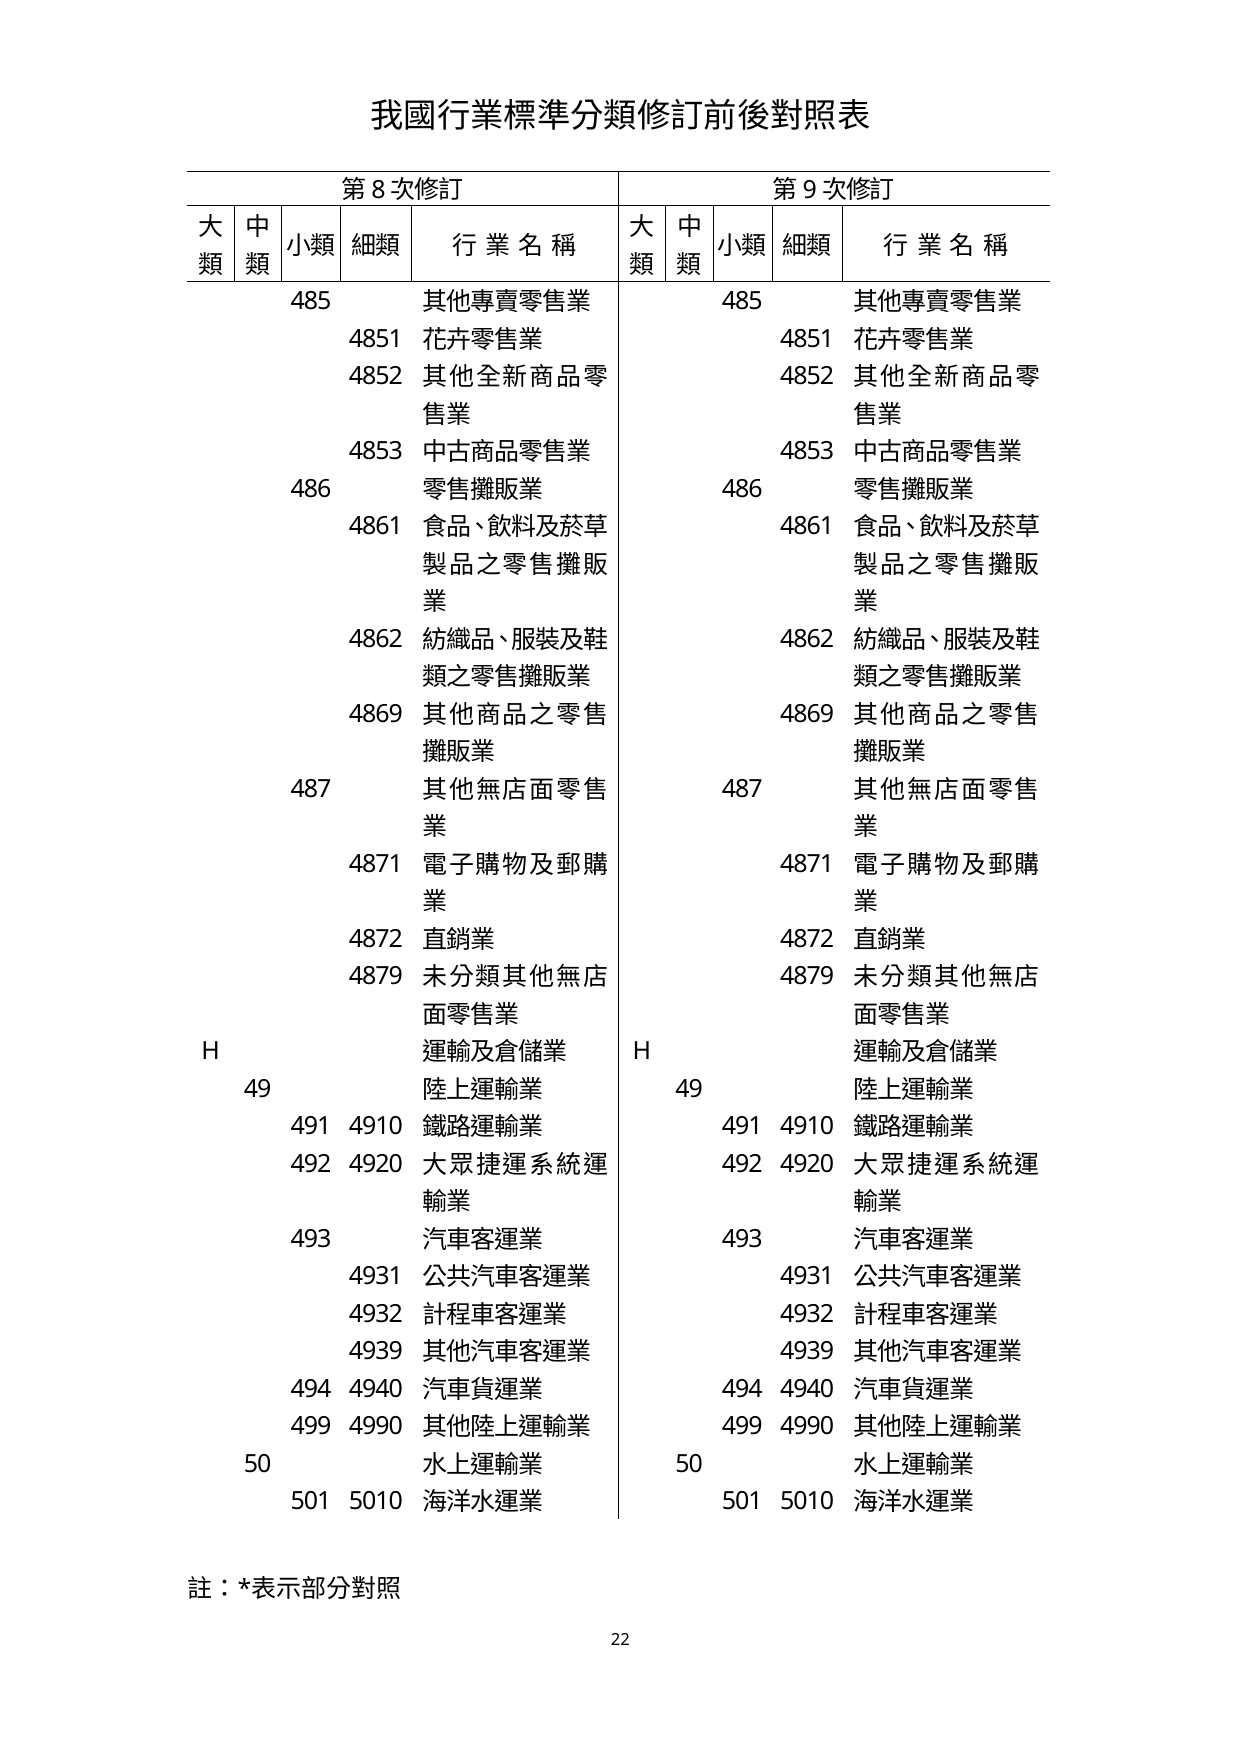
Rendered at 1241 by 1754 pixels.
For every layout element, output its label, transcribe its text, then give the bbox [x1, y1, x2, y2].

table_cell [341, 1069, 412, 1106]
table_cell 其他全新商品零售業 [412, 356, 618, 431]
table_cell 499 [282, 1406, 341, 1444]
table_cell 電子購物及郵購業 [412, 844, 618, 919]
table_cell 汽車客運業 [843, 1219, 1050, 1256]
table_cell [187, 1069, 234, 1106]
table_cell 運輸及倉儲業 [412, 1031, 618, 1069]
table_cell [282, 694, 341, 769]
table_cell [282, 619, 341, 694]
table_cell 汽車客運業 [412, 1219, 618, 1256]
table_cell 大眾捷運系統運輸業 [843, 1144, 1050, 1219]
table_cell [282, 1444, 341, 1481]
table_cell [713, 1444, 772, 1481]
table_cell [713, 356, 772, 431]
table_cell 487 [282, 769, 341, 844]
table_cell 486 [282, 469, 341, 506]
table_cell 行 業 名 稱 [412, 206, 618, 281]
table_cell [713, 694, 772, 769]
table_cell 4851 [772, 319, 843, 356]
table_cell [187, 769, 234, 844]
table_cell 4939 [772, 1331, 843, 1369]
table_cell 大眾捷運系統運輸業 [412, 1144, 618, 1219]
table_cell [713, 1256, 772, 1294]
table_cell [187, 1406, 234, 1444]
table_cell 4932 [341, 1294, 412, 1331]
table_cell [234, 769, 282, 844]
table_cell 4931 [772, 1256, 843, 1294]
table_cell 其他無店面零售業 [412, 769, 618, 844]
table_cell 4940 [772, 1369, 843, 1406]
table_cell [187, 506, 234, 619]
table_cell [666, 1294, 713, 1331]
table_cell [234, 694, 282, 769]
table_cell [666, 1481, 713, 1519]
table_cell 其他商品之零售攤販業 [843, 694, 1050, 769]
table_cell [619, 1256, 666, 1294]
table_cell [619, 469, 666, 506]
table_cell [666, 619, 713, 694]
table_cell 4853 [341, 431, 412, 469]
table_cell [282, 844, 341, 919]
table_cell 汽車貨運業 [412, 1369, 618, 1406]
table_cell [619, 1144, 666, 1219]
table_cell [234, 1369, 282, 1406]
table_cell [282, 506, 341, 619]
table_cell [187, 694, 234, 769]
table_cell 485 [282, 282, 341, 319]
table_cell [234, 1406, 282, 1444]
table_cell [282, 1256, 341, 1294]
table_header 第8次修訂 [187, 172, 618, 205]
table_cell 小類 [714, 206, 772, 281]
table_cell 中類 [235, 206, 281, 281]
table_cell 491 [282, 1106, 341, 1144]
table_cell [619, 956, 666, 1031]
table_cell 汽車貨運業 [843, 1369, 1050, 1406]
table_cell 4990 [772, 1406, 843, 1444]
table_cell 4862 [772, 619, 843, 694]
table_cell [666, 282, 713, 319]
table_cell [713, 1031, 772, 1069]
table_cell [619, 1069, 666, 1106]
table_cell 487 [713, 769, 772, 844]
table_cell [234, 919, 282, 956]
table_cell 陸上運輸業 [412, 1069, 618, 1106]
table_cell [666, 1031, 713, 1069]
table_cell [234, 619, 282, 694]
table_cell [187, 469, 234, 506]
table_cell [341, 769, 412, 844]
table_cell [234, 1031, 282, 1069]
table_cell 計程車客運業 [843, 1294, 1050, 1331]
table_cell 4852 [772, 356, 843, 431]
table_cell [713, 844, 772, 919]
table_cell 大類 [619, 206, 665, 281]
table_cell 5010 [772, 1481, 843, 1519]
table_cell [772, 1031, 843, 1069]
table_cell [234, 1106, 282, 1144]
table_cell 中類 [666, 206, 713, 281]
table_cell 4932 [772, 1294, 843, 1331]
table_cell 鐵路運輸業 [412, 1106, 618, 1144]
table_cell 海洋水運業 [412, 1481, 618, 1519]
table_cell 水上運輸業 [412, 1444, 618, 1481]
table_cell [187, 1219, 234, 1256]
table_cell [619, 1106, 666, 1144]
table_cell 紡織品、服裝及鞋類之零售攤販業 [843, 619, 1050, 694]
table_cell [187, 282, 234, 319]
table_cell 4853 [772, 431, 843, 469]
table_cell [234, 469, 282, 506]
table_cell [187, 919, 234, 956]
table_cell [666, 506, 713, 619]
table_cell 494 [282, 1369, 341, 1406]
table_cell 4939 [341, 1331, 412, 1369]
table_cell 499 [713, 1406, 772, 1444]
table_cell 50 [666, 1444, 713, 1481]
table_cell 其他全新商品零售業 [843, 356, 1050, 431]
table_cell 49 [234, 1069, 282, 1106]
table_cell 4861 [341, 506, 412, 619]
table_cell [619, 619, 666, 694]
table_cell [234, 1294, 282, 1331]
table_cell [666, 1219, 713, 1256]
table_cell 4910 [772, 1106, 843, 1144]
table_cell 直銷業 [843, 919, 1050, 956]
table_cell 計程車客運業 [412, 1294, 618, 1331]
table_cell [619, 282, 666, 319]
table_cell [187, 1369, 234, 1406]
table_cell [666, 1331, 713, 1369]
table_cell 其他汽車客運業 [843, 1331, 1050, 1369]
table_cell 其他陸上運輸業 [843, 1406, 1050, 1444]
table_cell 4852 [341, 356, 412, 431]
table_cell 4920 [772, 1144, 843, 1219]
table_cell [187, 844, 234, 919]
table_cell 485 [713, 282, 772, 319]
table_cell [341, 1219, 412, 1256]
table_cell [666, 319, 713, 356]
table_cell [713, 506, 772, 619]
table_cell 中古商品零售業 [412, 431, 618, 469]
table_cell [341, 1031, 412, 1069]
table_cell [666, 769, 713, 844]
table_cell 4872 [341, 919, 412, 956]
table_cell 未分類其他無店面零售業 [412, 956, 618, 1031]
table_cell [619, 844, 666, 919]
table_cell [619, 1294, 666, 1331]
table_cell [187, 1256, 234, 1294]
table_cell 零售攤販業 [843, 469, 1050, 506]
table_cell [282, 1031, 341, 1069]
table_cell 492 [282, 1144, 341, 1219]
table_cell [619, 1406, 666, 1444]
table_cell [619, 1331, 666, 1369]
table_header 第9次修訂 [619, 172, 1050, 205]
table_cell [713, 319, 772, 356]
table_cell [772, 1444, 843, 1481]
table_cell [187, 956, 234, 1031]
table_cell [666, 1369, 713, 1406]
table_cell 4872 [772, 919, 843, 956]
table_cell 494 [713, 1369, 772, 1406]
table_cell 4931 [341, 1256, 412, 1294]
table_cell [234, 1144, 282, 1219]
table_cell 4862 [341, 619, 412, 694]
table_cell 其他無店面零售業 [843, 769, 1050, 844]
table_cell 50 [234, 1444, 282, 1481]
table_cell 486 [713, 469, 772, 506]
table_cell 4869 [772, 694, 843, 769]
table_cell 4871 [772, 844, 843, 919]
table_cell [619, 1444, 666, 1481]
table_cell 細類 [773, 206, 842, 281]
table_cell [619, 356, 666, 431]
table_cell 491 [713, 1106, 772, 1144]
table_cell 501 [713, 1481, 772, 1519]
table_cell 5010 [341, 1481, 412, 1519]
table_cell [234, 356, 282, 431]
table_cell [282, 431, 341, 469]
table_cell [619, 694, 666, 769]
table_cell [187, 1106, 234, 1144]
table_cell 電子購物及郵購業 [843, 844, 1050, 919]
table_cell [619, 769, 666, 844]
table_cell [619, 431, 666, 469]
table_cell 公共汽車客運業 [843, 1256, 1050, 1294]
table_cell [619, 506, 666, 619]
table_cell [619, 319, 666, 356]
table_cell [187, 1444, 234, 1481]
table_cell 其他專賣零售業 [843, 282, 1050, 319]
table_cell [187, 619, 234, 694]
table_cell [187, 431, 234, 469]
table_cell [282, 1331, 341, 1369]
table_cell [234, 1481, 282, 1519]
table_cell [341, 1444, 412, 1481]
table_cell 運輸及倉儲業 [843, 1031, 1050, 1069]
table_cell 紡織品、服裝及鞋類之零售攤販業 [412, 619, 618, 694]
table_cell [234, 1331, 282, 1369]
table_cell H [187, 1031, 234, 1069]
table_cell [341, 282, 412, 319]
table_cell [666, 1144, 713, 1219]
table_cell [666, 694, 713, 769]
table_cell 4851 [341, 319, 412, 356]
table_cell [666, 356, 713, 431]
table_cell [187, 1294, 234, 1331]
table_cell [234, 1219, 282, 1256]
table_cell [713, 919, 772, 956]
table_cell [187, 319, 234, 356]
table_cell [713, 956, 772, 1031]
table_cell [666, 956, 713, 1031]
table_cell 未分類其他無店面零售業 [843, 956, 1050, 1031]
table_cell 小類 [282, 206, 340, 281]
table_cell 493 [713, 1219, 772, 1256]
table_cell [666, 1106, 713, 1144]
table_cell [619, 919, 666, 956]
table_cell [341, 469, 412, 506]
table_cell 大類 [187, 206, 234, 281]
table_cell 陸上運輸業 [843, 1069, 1050, 1106]
table_cell 其他商品之零售攤販業 [412, 694, 618, 769]
table_cell 花卉零售業 [412, 319, 618, 356]
table_cell [772, 1219, 843, 1256]
table_cell [187, 1144, 234, 1219]
table_cell [187, 356, 234, 431]
table_cell [234, 844, 282, 919]
table_cell 海洋水運業 [843, 1481, 1050, 1519]
table_cell [234, 506, 282, 619]
table_cell 花卉零售業 [843, 319, 1050, 356]
table_cell [666, 1256, 713, 1294]
table_cell 501 [282, 1481, 341, 1519]
table_cell 食品、飲料及菸草製品之零售攤販業 [412, 506, 618, 619]
table_cell [234, 319, 282, 356]
table_cell 4940 [341, 1369, 412, 1406]
table_cell 水上運輸業 [843, 1444, 1050, 1481]
table_cell [772, 469, 843, 506]
table_cell 細類 [341, 206, 411, 281]
table_cell 4920 [341, 1144, 412, 1219]
table_cell [234, 431, 282, 469]
table_cell [282, 1069, 341, 1106]
table_cell [713, 431, 772, 469]
table_cell 49 [666, 1069, 713, 1106]
table_cell [713, 1331, 772, 1369]
table_cell 直銷業 [412, 919, 618, 956]
table_cell [772, 1069, 843, 1106]
table_cell [187, 1331, 234, 1369]
table_cell [282, 956, 341, 1031]
table_cell 4990 [341, 1406, 412, 1444]
table_cell [666, 844, 713, 919]
table_cell [713, 1294, 772, 1331]
table_cell [666, 1406, 713, 1444]
table_cell [187, 1481, 234, 1519]
table_cell 行 業 名 稱 [843, 206, 1050, 281]
table_cell 492 [713, 1144, 772, 1219]
table_cell H [619, 1031, 666, 1069]
table_cell [282, 356, 341, 431]
table_cell 4910 [341, 1106, 412, 1144]
table_cell 其他陸上運輸業 [412, 1406, 618, 1444]
table_cell 4879 [341, 956, 412, 1031]
table_cell 4879 [772, 956, 843, 1031]
table_cell [619, 1369, 666, 1406]
table_cell 4861 [772, 506, 843, 619]
table_cell [282, 1294, 341, 1331]
table_cell 公共汽車客運業 [412, 1256, 618, 1294]
table_cell [666, 469, 713, 506]
table_cell [234, 1256, 282, 1294]
table_cell [713, 619, 772, 694]
table_cell [619, 1219, 666, 1256]
table_cell 中古商品零售業 [843, 431, 1050, 469]
table_cell 其他專賣零售業 [412, 282, 618, 319]
table_cell [666, 919, 713, 956]
table_cell [772, 282, 843, 319]
table_cell 鐵路運輸業 [843, 1106, 1050, 1144]
table_cell [772, 769, 843, 844]
table_cell [282, 919, 341, 956]
table_cell 其他汽車客運業 [412, 1331, 618, 1369]
table_cell [619, 1481, 666, 1519]
table_cell 4871 [341, 844, 412, 919]
table_cell 4869 [341, 694, 412, 769]
table_cell [282, 319, 341, 356]
table_cell [234, 282, 282, 319]
table_cell 零售攤販業 [412, 469, 618, 506]
table_cell [713, 1069, 772, 1106]
table_cell [234, 956, 282, 1031]
table_cell 493 [282, 1219, 341, 1256]
table_cell [666, 431, 713, 469]
table_cell 食品、飲料及菸草製品之零售攤販業 [843, 506, 1050, 619]
